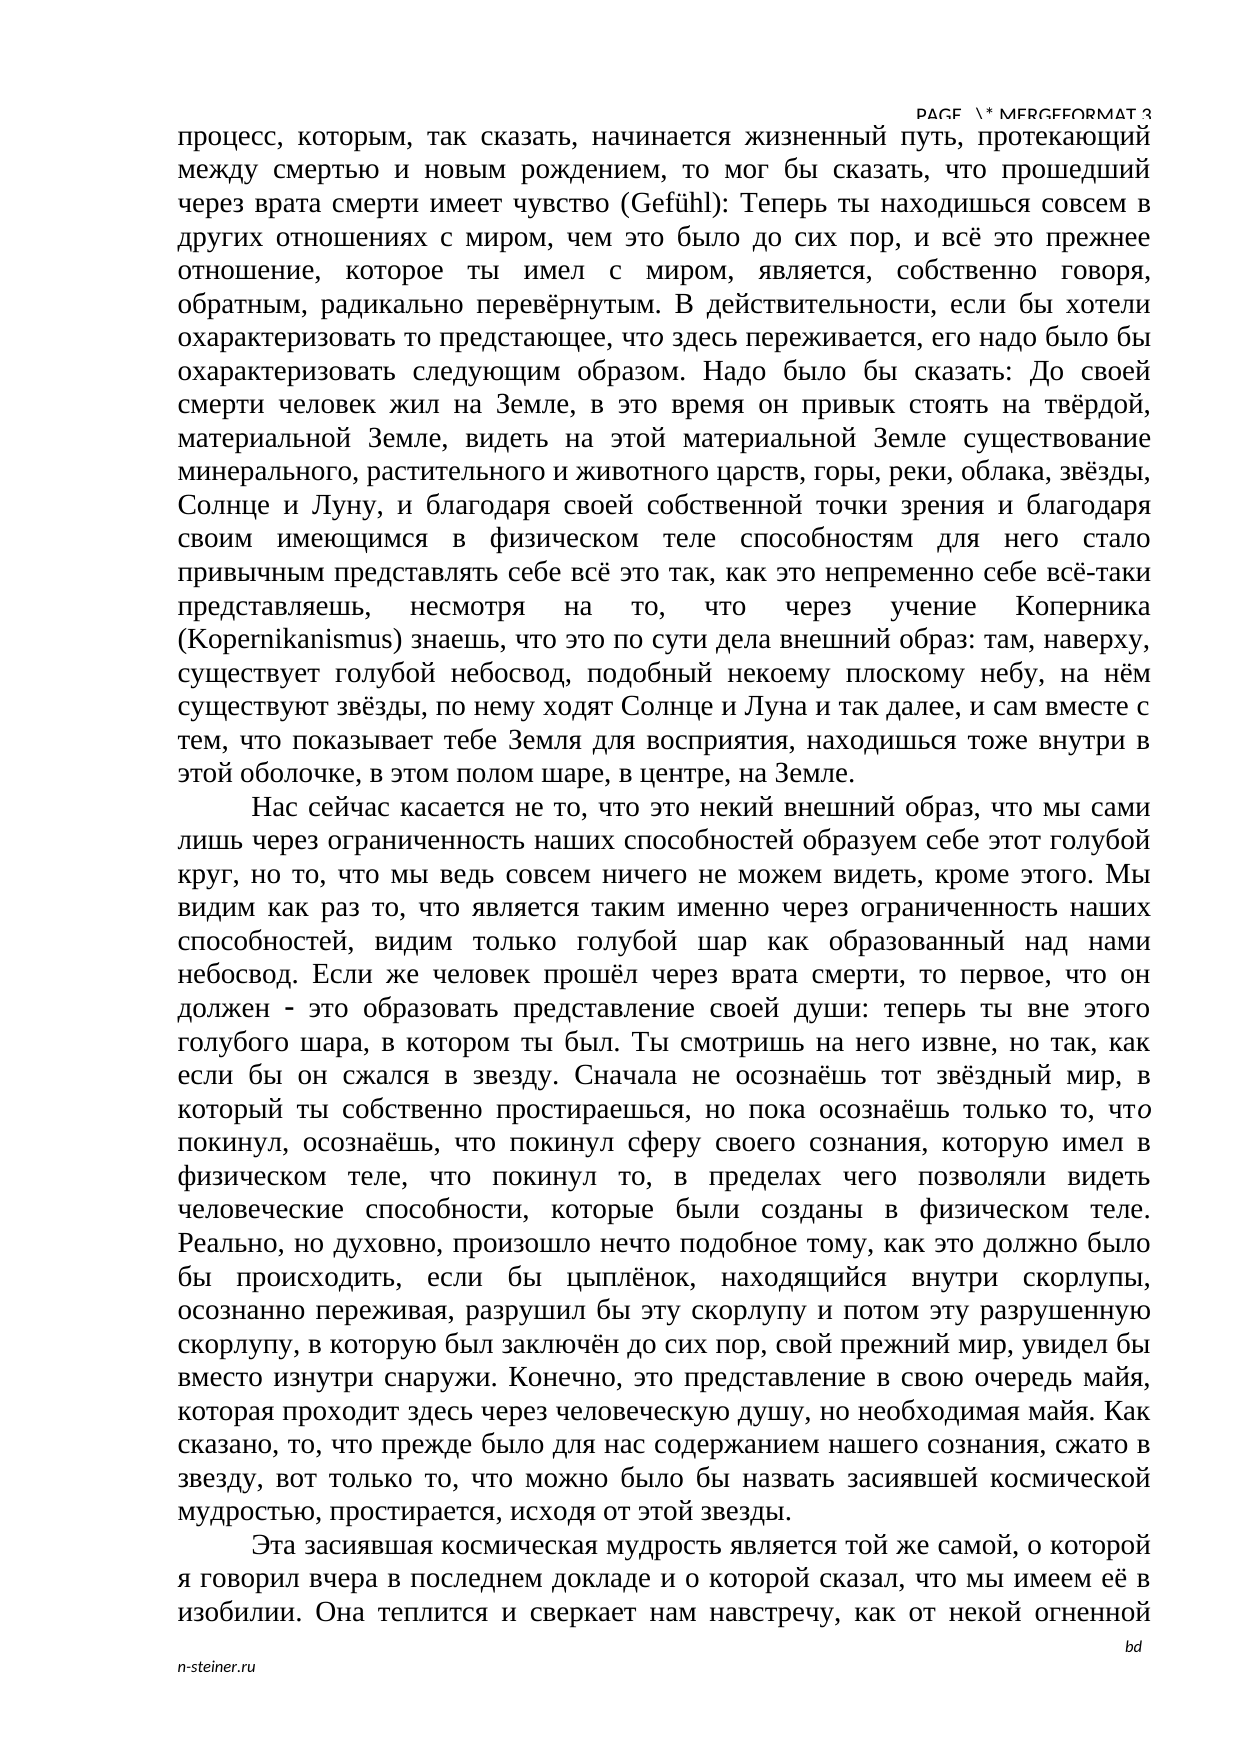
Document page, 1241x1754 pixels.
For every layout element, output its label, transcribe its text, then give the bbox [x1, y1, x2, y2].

text Эта засиявшая космическая мудрость является той же самой, о которой я говорил вчера в последнем докладе и о которой сказал, что мы имеем её в изобилии. Она теплится и сверкает нам навстречу, как от некой огненной [177, 1527, 1152, 1628]
text процесс, которым, так сказать, начинается жизненный путь, протекающий между смертью и новым рождением, то мог бы сказать, что прошедший через врата смерти имеет чувство (Gefühl): Теперь ты находишься совсем в других отношениях с миром, чем это было до сих пор, и всё это прежнее отношение, которое ты имел с миром, является, собственно говоря, обратным, радикально перевёрнутым. В действительности, если бы хотели охарактеризовать то предстающее, что здесь переживается, его надо было бы охарактеризовать следующим образом. Надо было бы сказать: До своей смерти человек жил на Земле, в это время он привык стоять на твёрдой, материальной Земле, видеть на этой материальной Земле существование минерального, растительного и животного царств, горы, реки, облака, звёзды, Солнце и Луну, и благодаря своей собственной точки зрения и благодаря своим имеющимся в физическом теле способностям для него стало привычным представлять себе всё это так, как это непременно себе всё-таки представляешь, несмотря на то, что через учение Коперника (Kopernikanismus) знаешь, что это по сути дела внешний образ: там, наверху, существует голубой небосвод, подобный некоему плоскому небу, на нём существуют звёзды, по нему ходят Солнце и Луна и так далее, и сам вместе с тем, что показывает тебе Земля для восприятия, находишься тоже внутри в этой оболочке, в этом полом шаре, в центре, на Земле. [177, 118, 1152, 789]
text Нас сейчас касается не то, что это некий внешний образ, что мы сами лишь через ограниченность наших способностей образуем себе этот голубой круг, но то, что мы ведь совсем ничего не можем видеть, кроме этого. Мы видим как раз то, что является таким именно через ограниченность наших способностей, видим только голубой шар как образованный над нами небосвод. Если же человек прошёл через врата смерти, то первое, что он должен  это образовать представление своей души: теперь ты вне этого голубого шара, в котором ты был. Ты смотришь на него извне, но так, как если бы он сжался в звезду. Сначала не осознаёшь тот звёздный мир, в который ты собственно простираешься, но пока осознаёшь только то, что покинул, осознаёшь, что покинул сферу своего сознания, которую имел в физическом теле, что покинул то, в пределах чего позволяли видеть человеческие способности, которые были созданы в физическом теле. Реально, но духовно, произошло нечто подобное тому, как это должно было бы происходить, если бы цыплёнок, находящийся внутри скорлупы, осознанно переживая, разрушил бы эту скорлупу и потом эту разрушенную скорлупу, в которую был заключён до сих пор, свой прежний мир, увидел бы вместо изнутри снаружи. Конечно, это представление в свою очередь майя, которая проходит здесь через человеческую душу, но необходимая майя. Как сказано, то, что прежде было для нас содержанием нашего сознания, сжато в звезду, вот только то, что можно было бы назвать засиявшей космической мудростью, простирается, исходя от этой звезды. [177, 789, 1152, 1527]
